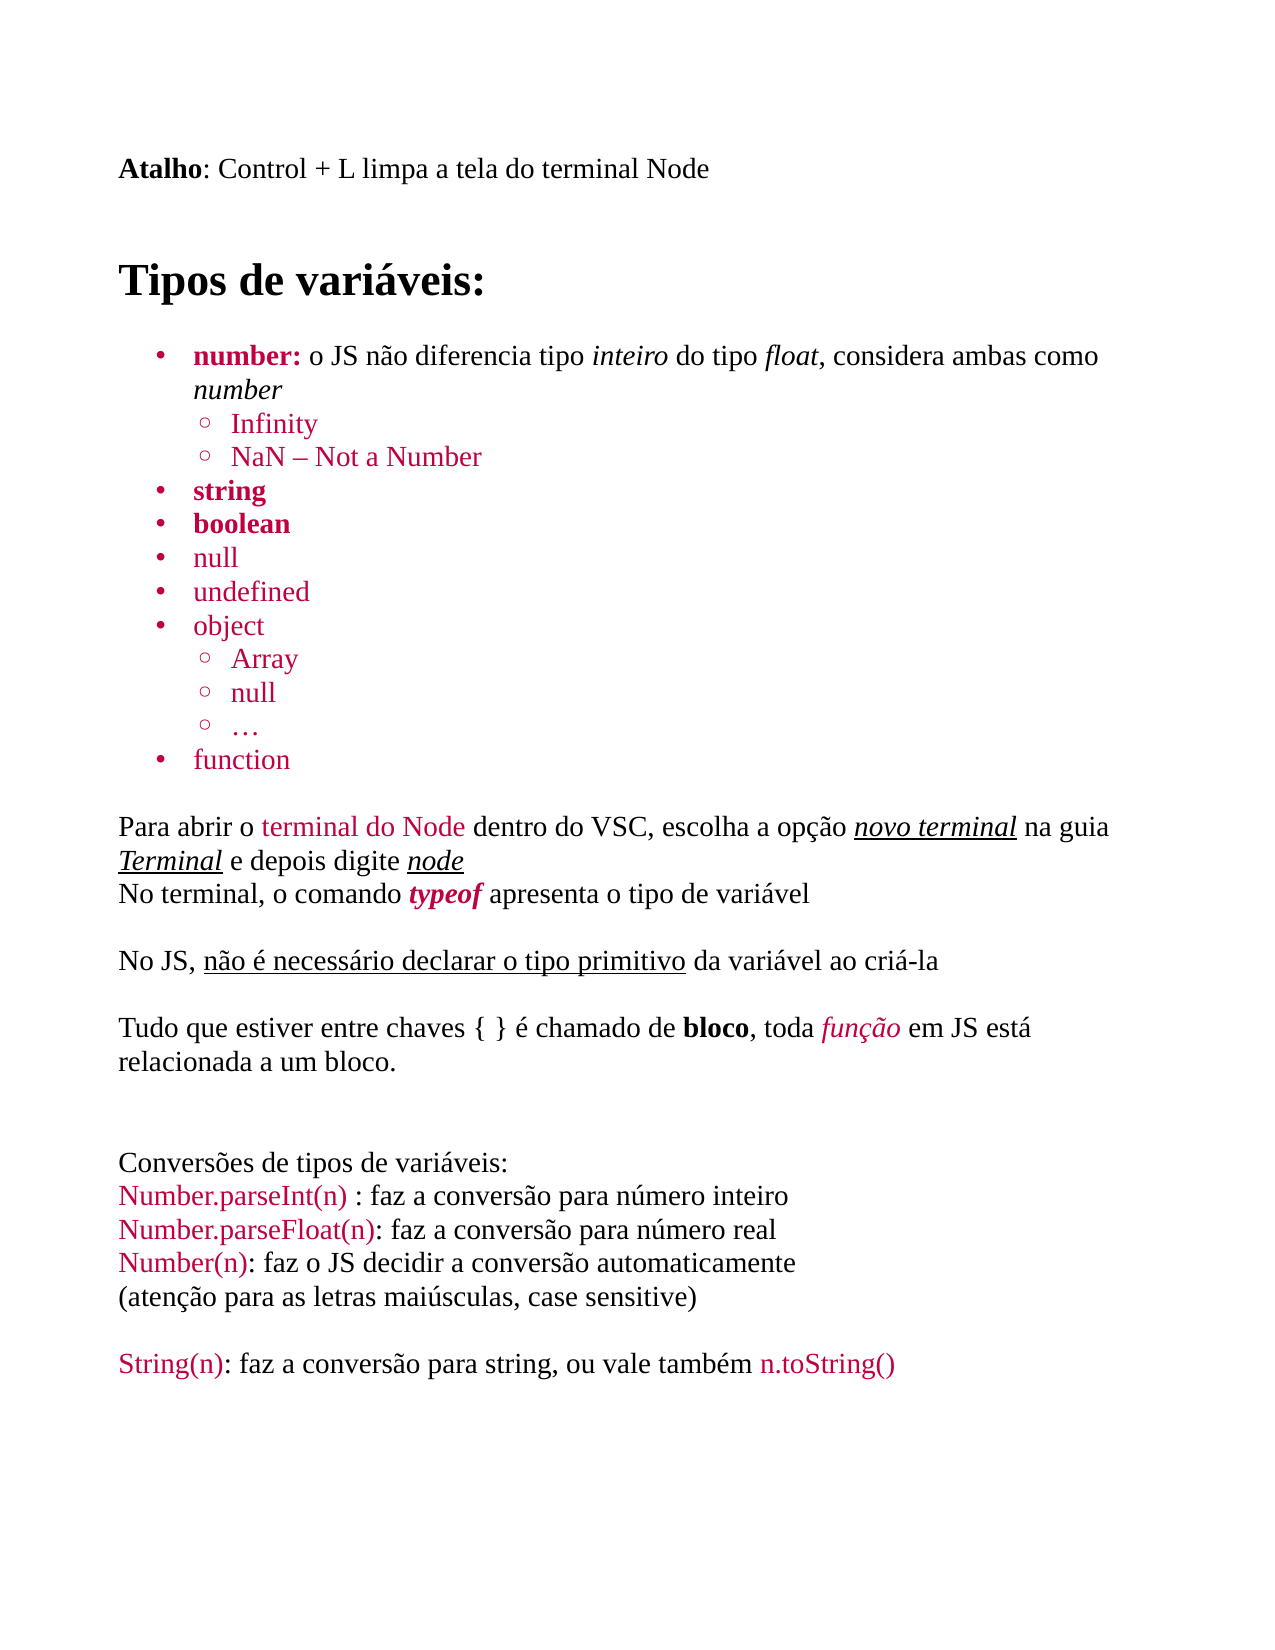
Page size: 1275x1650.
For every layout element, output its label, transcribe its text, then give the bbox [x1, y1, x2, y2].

list … [193, 708, 1157, 742]
text Number.parseInt(n) : faz a conversão para número inteiro [118, 1178, 1157, 1212]
text Atalho: Control + L limpa a tela do terminal Node [118, 152, 1181, 185]
list NaN – Not a Number [193, 439, 1157, 473]
list null [156, 540, 1157, 574]
text Conversões de tipos de variáveis: [118, 1145, 1157, 1178]
list number: o JS não diferencia tipo inteiro do tipo float, considera ambas como number [156, 338, 1157, 406]
text (atenção para as letras maiúsculas, case sensitive) [118, 1279, 1157, 1312]
text Para abrir o terminal do Node dentro do VSC, escolha a opção novo terminal na guia Terminal e depois digite node [118, 809, 1157, 876]
text Tudo que estiver entre chaves { } é chamado de bloco, toda função em JS está relacionada a um bloco. [118, 1011, 1157, 1078]
list undefined [156, 574, 1157, 608]
list null [193, 675, 1157, 708]
text Number.parseFloat(n): faz a conversão para número real [118, 1212, 1157, 1245]
text Number(n): faz o JS decidir a conversão automaticamente [118, 1245, 1157, 1279]
text String(n): faz a conversão para string, ou vale também n.toString() [118, 1346, 1157, 1379]
list Array [193, 641, 1157, 675]
text Tipos de variáveis: [118, 252, 1181, 305]
text No JS, não é necessário declarar o tipo primitivo da variável ao criá-la [118, 943, 1157, 977]
list Infinity [193, 406, 1157, 439]
list boolean [156, 507, 1157, 540]
list function [156, 742, 1157, 776]
list object [156, 608, 1157, 641]
text No terminal, o comando typeof apresenta o tipo de variável [118, 876, 1157, 910]
list string [156, 473, 1157, 507]
